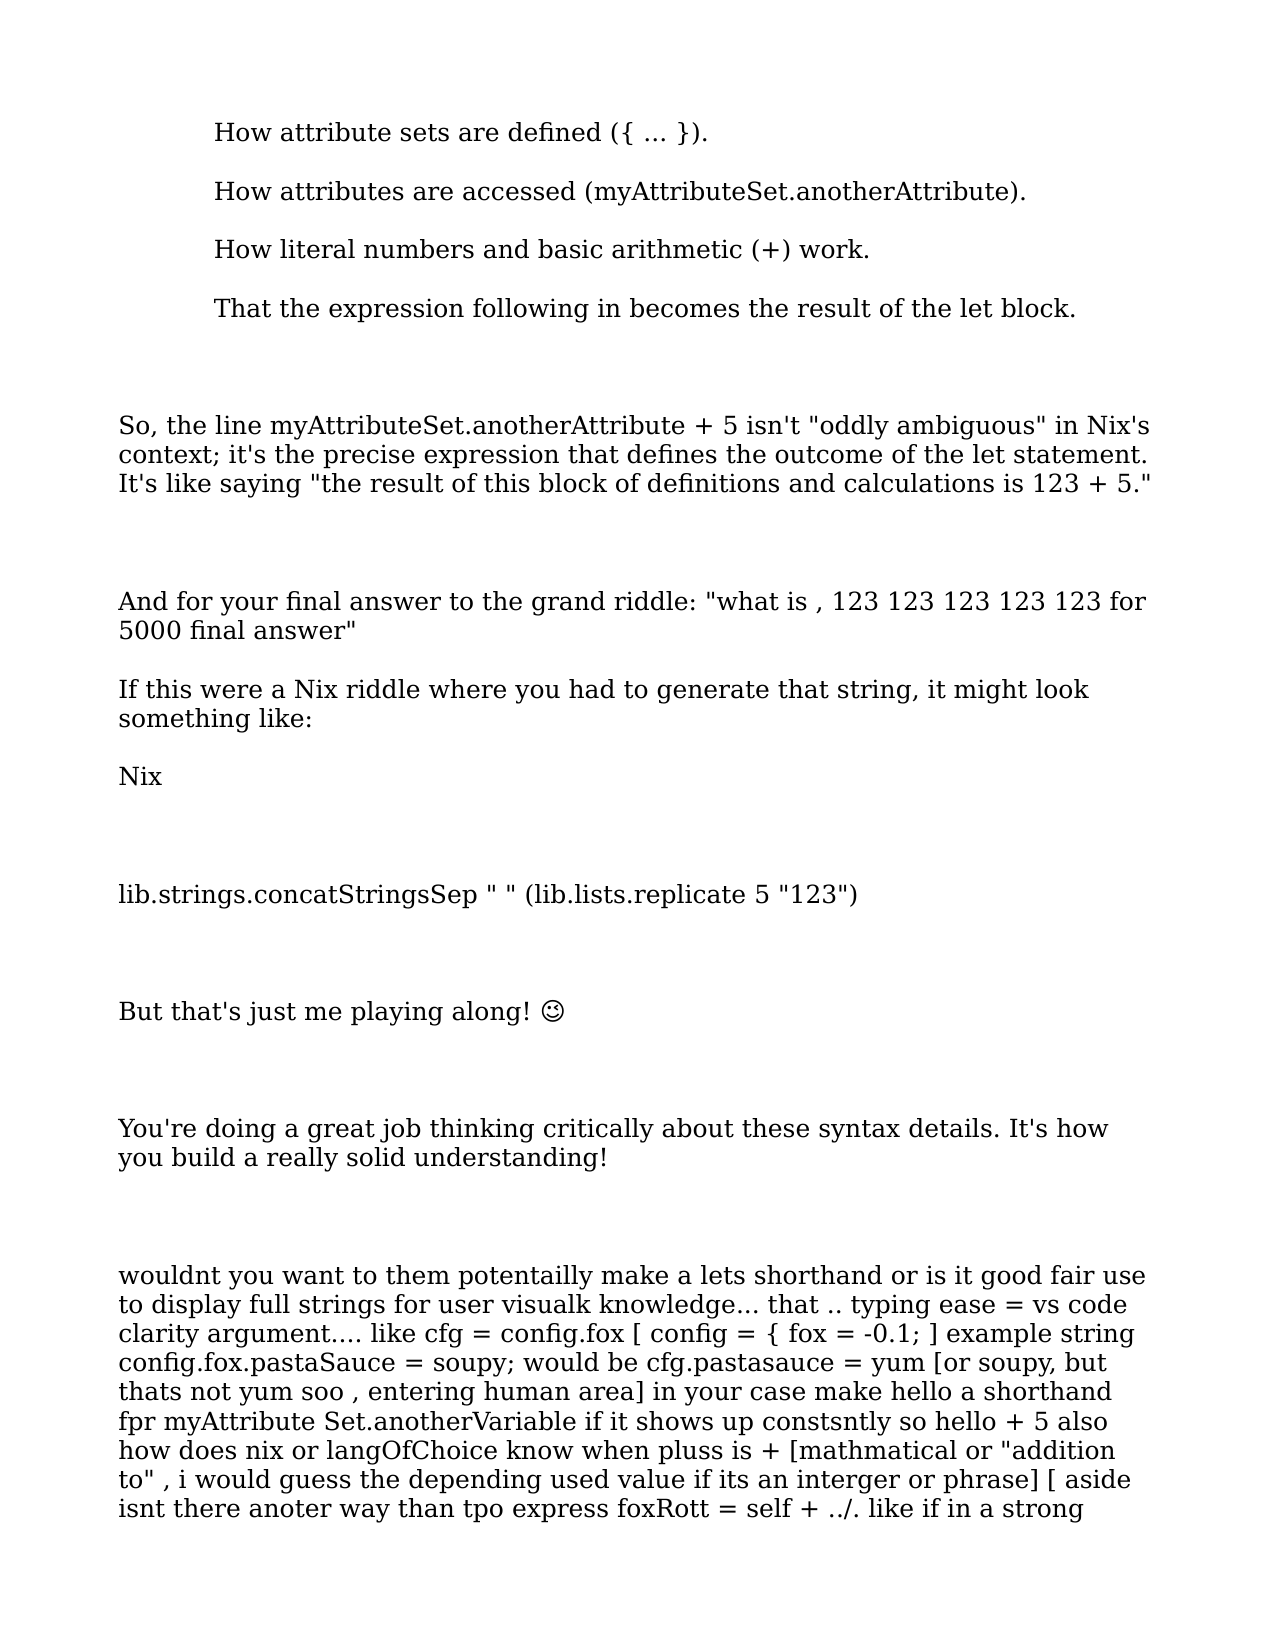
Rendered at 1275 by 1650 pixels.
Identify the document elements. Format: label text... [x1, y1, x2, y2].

text That the expression following in becomes the result of the let block. [118, 294, 1157, 323]
text But that's just me playing along! 😉 [118, 997, 1157, 1026]
text Nix [118, 763, 1157, 792]
text If this were a Nix riddle where you had to generate that string, it might look something like: [118, 675, 1157, 733]
text wouldnt you want to them potentailly make a lets shorthand or is it good fair use to display full strings for user visualk knowledge... that .. typing ease = vs code clarity argument.... like cfg = config.fox [ config = { fox = -0.1; ] example string config.fox.pastaSauce = soupy; would be cfg.pastasauce = yum [or soupy, but thats not yum soo , entering human area] in your case make hello a shorthand fpr myAttribute Set.anotherVariable if it shows up constsntly so hello + 5 also how does nix or langOfChoice know when pluss is + [mathmatical or "addition to" , i would guess the depending used value if its an interger or phrase] [ aside isnt there anoter way than tpo express foxRott = self + ../. like if in a strong [118, 1261, 1157, 1523]
text How attributes are accessed (myAttributeSet.anotherAttribute). [118, 177, 1157, 206]
text So, the line myAttributeSet.anotherAttribute + 5 isn't "oddly ambiguous" in Nix's context; it's the precise expression that defines the outcome of the let statement. It's like saying "the result of this block of definitions and calculations is 123 + 5." [118, 411, 1157, 499]
text You're doing a great job thinking critically about these syntax details. It's how you build a really solid understanding! [118, 1114, 1157, 1173]
text lib.strings.concatStringsSep " " (lib.lists.replicate 5 "123") [118, 880, 1157, 909]
text How literal numbers and basic arithmetic (+) work. [118, 235, 1157, 264]
text How attribute sets are defined ({ ... }). [118, 118, 1157, 147]
text And for your final answer to the grand riddle: "what is , 123 123 123 123 123 for 5000 final answer" [118, 587, 1157, 645]
